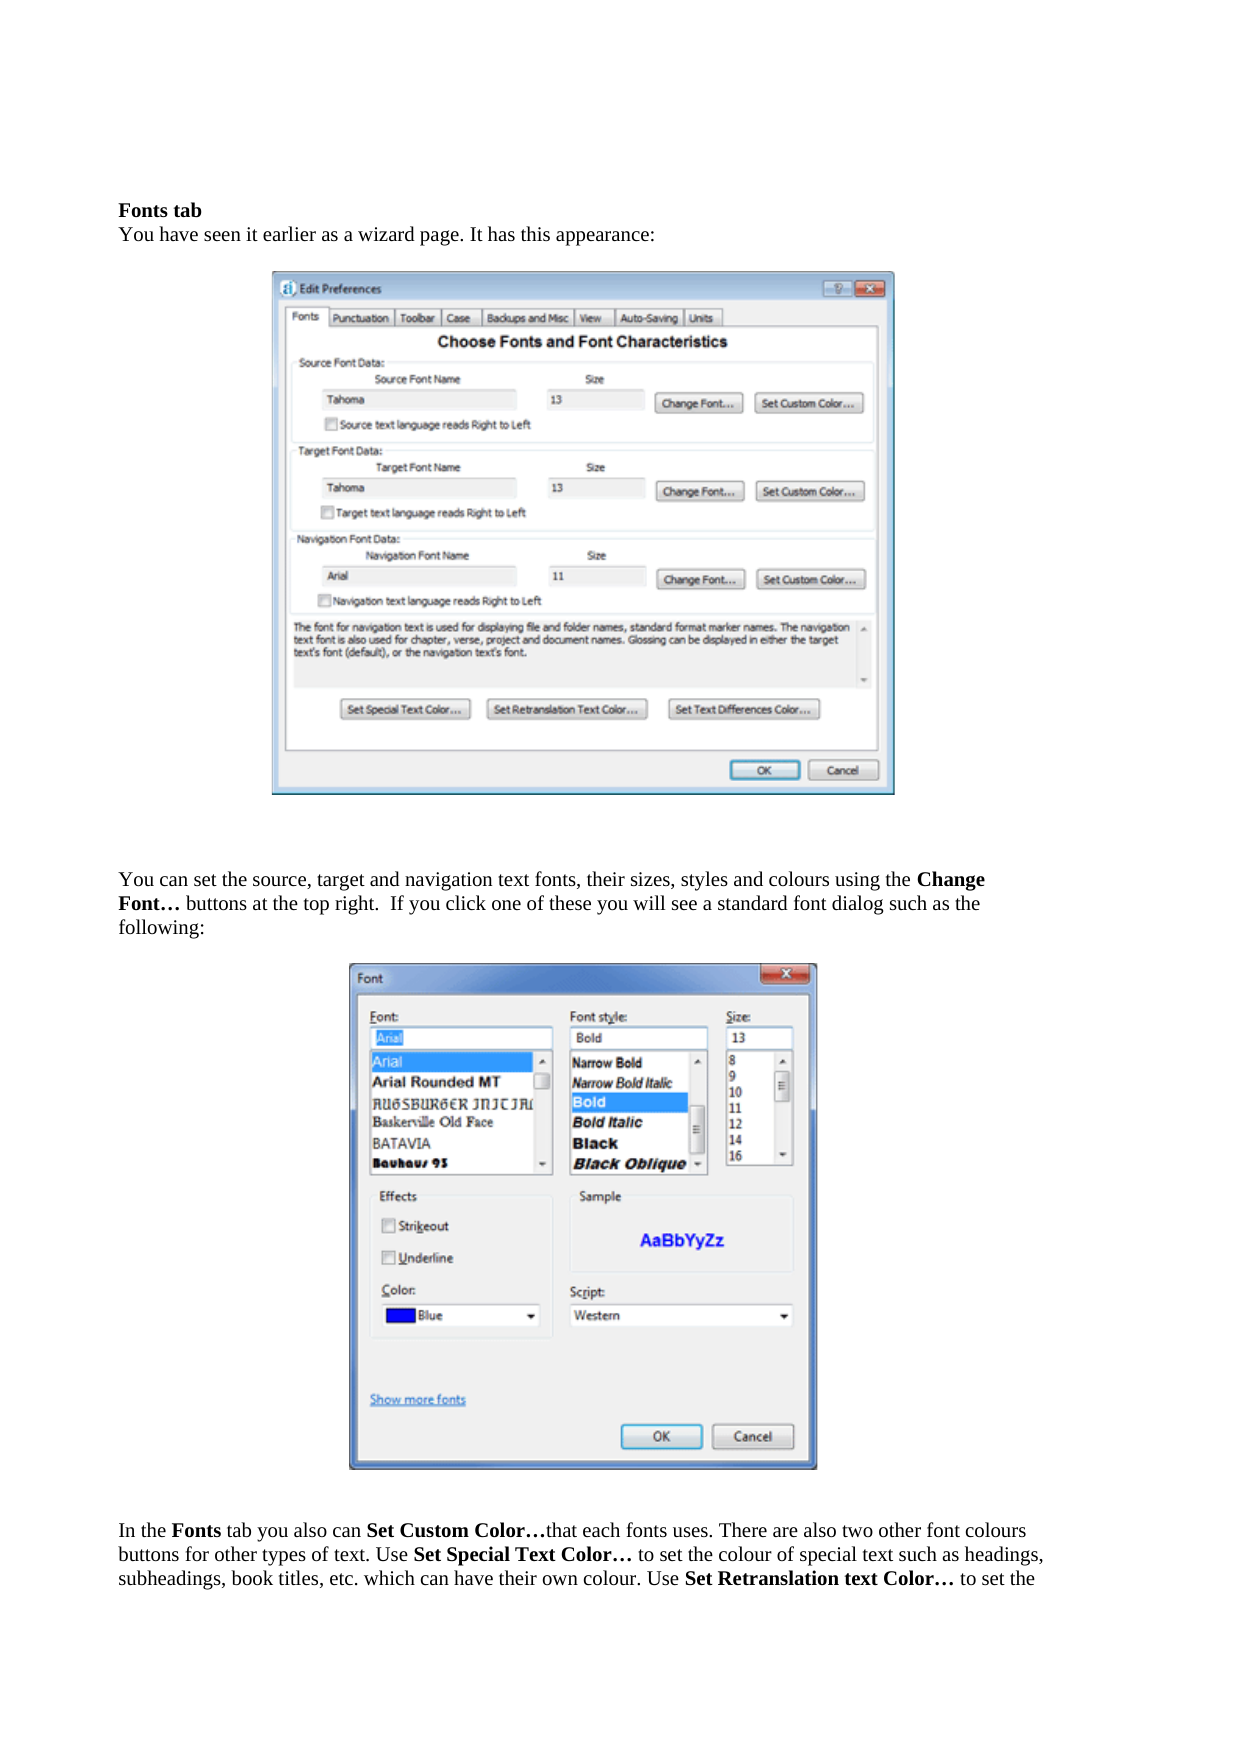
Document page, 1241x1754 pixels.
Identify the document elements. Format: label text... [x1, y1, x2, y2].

text In the Fonts tab you also can Set Custom Color…that each fonts uses. There are also two other font colours buttons for other types of text. Use Set Special Text Color… to set the colour of special text such as headings, subheadings, book titles, etc. which can have their own colour. Use Set Retranslation text Color… to set the [118, 1518, 1048, 1590]
picture [271, 271, 895, 795]
text You can set the source, target and navigation text fonts, their sizes, styles and colours using the Change Font… buttons at the top right. If you click one of these you will see a standard font dialog such as the following: [118, 867, 1048, 939]
picture [349, 963, 818, 1470]
text Fonts tab You have seen it earlier as a wizard page. It has this appearance: [118, 198, 1048, 246]
